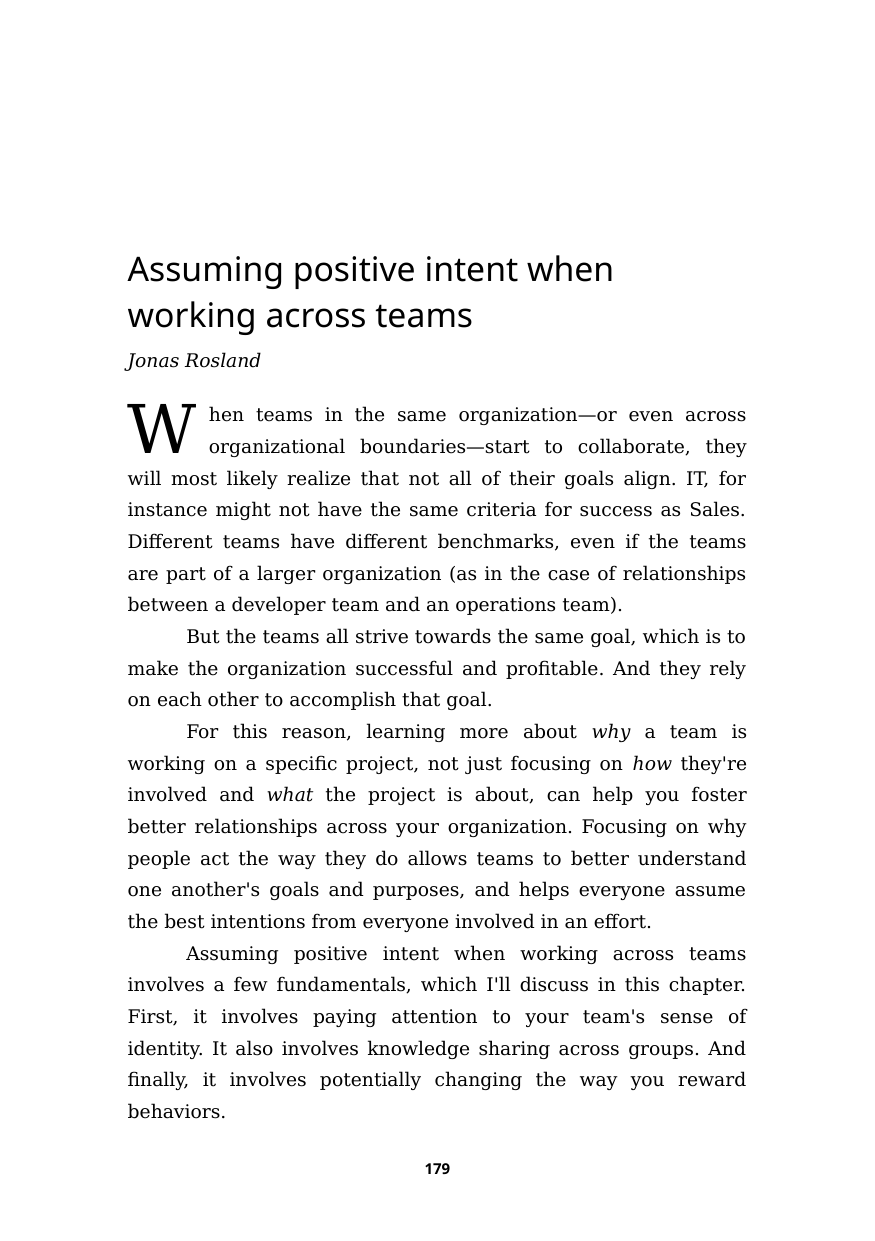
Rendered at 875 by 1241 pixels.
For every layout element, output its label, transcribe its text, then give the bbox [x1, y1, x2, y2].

text Jonas Rosland [127, 350, 747, 372]
text When teams in the same organization—or even across organizational boundaries—start to collaborate, they will most likely realize that not all of their goals align. IT, for instance might not have the same criteria for success as Sales. Different teams have different benchmarks, even if the teams are part of a larger organization (as in the case of relationships between a developer team and an operations team). [127, 404, 747, 616]
subtitle Assuming positive intent when working across teams [127, 246, 747, 338]
text But the teams all strive towards the same goal, which is to make the organization successful and profitable. And they rely on each other to accomplish that goal. [127, 626, 747, 711]
text Assuming positive intent when working across teams involves a few fundamentals, which I'll discuss in this chapter. First, it involves paying attention to your team's sense of identity. It also involves knowledge sharing across groups. And finally, it involves potentially changing the way you reward behaviors. [127, 943, 747, 1123]
text For this reason, learning more about why a team is working on a specific project, not just focusing on how they're involved and what the project is about, can help you foster better relationships across your organization. Focusing on why people act the way they do allows teams to better understand one another's goals and purposes, and helps everyone assume the best intentions from everyone involved in an effort. [127, 721, 747, 933]
